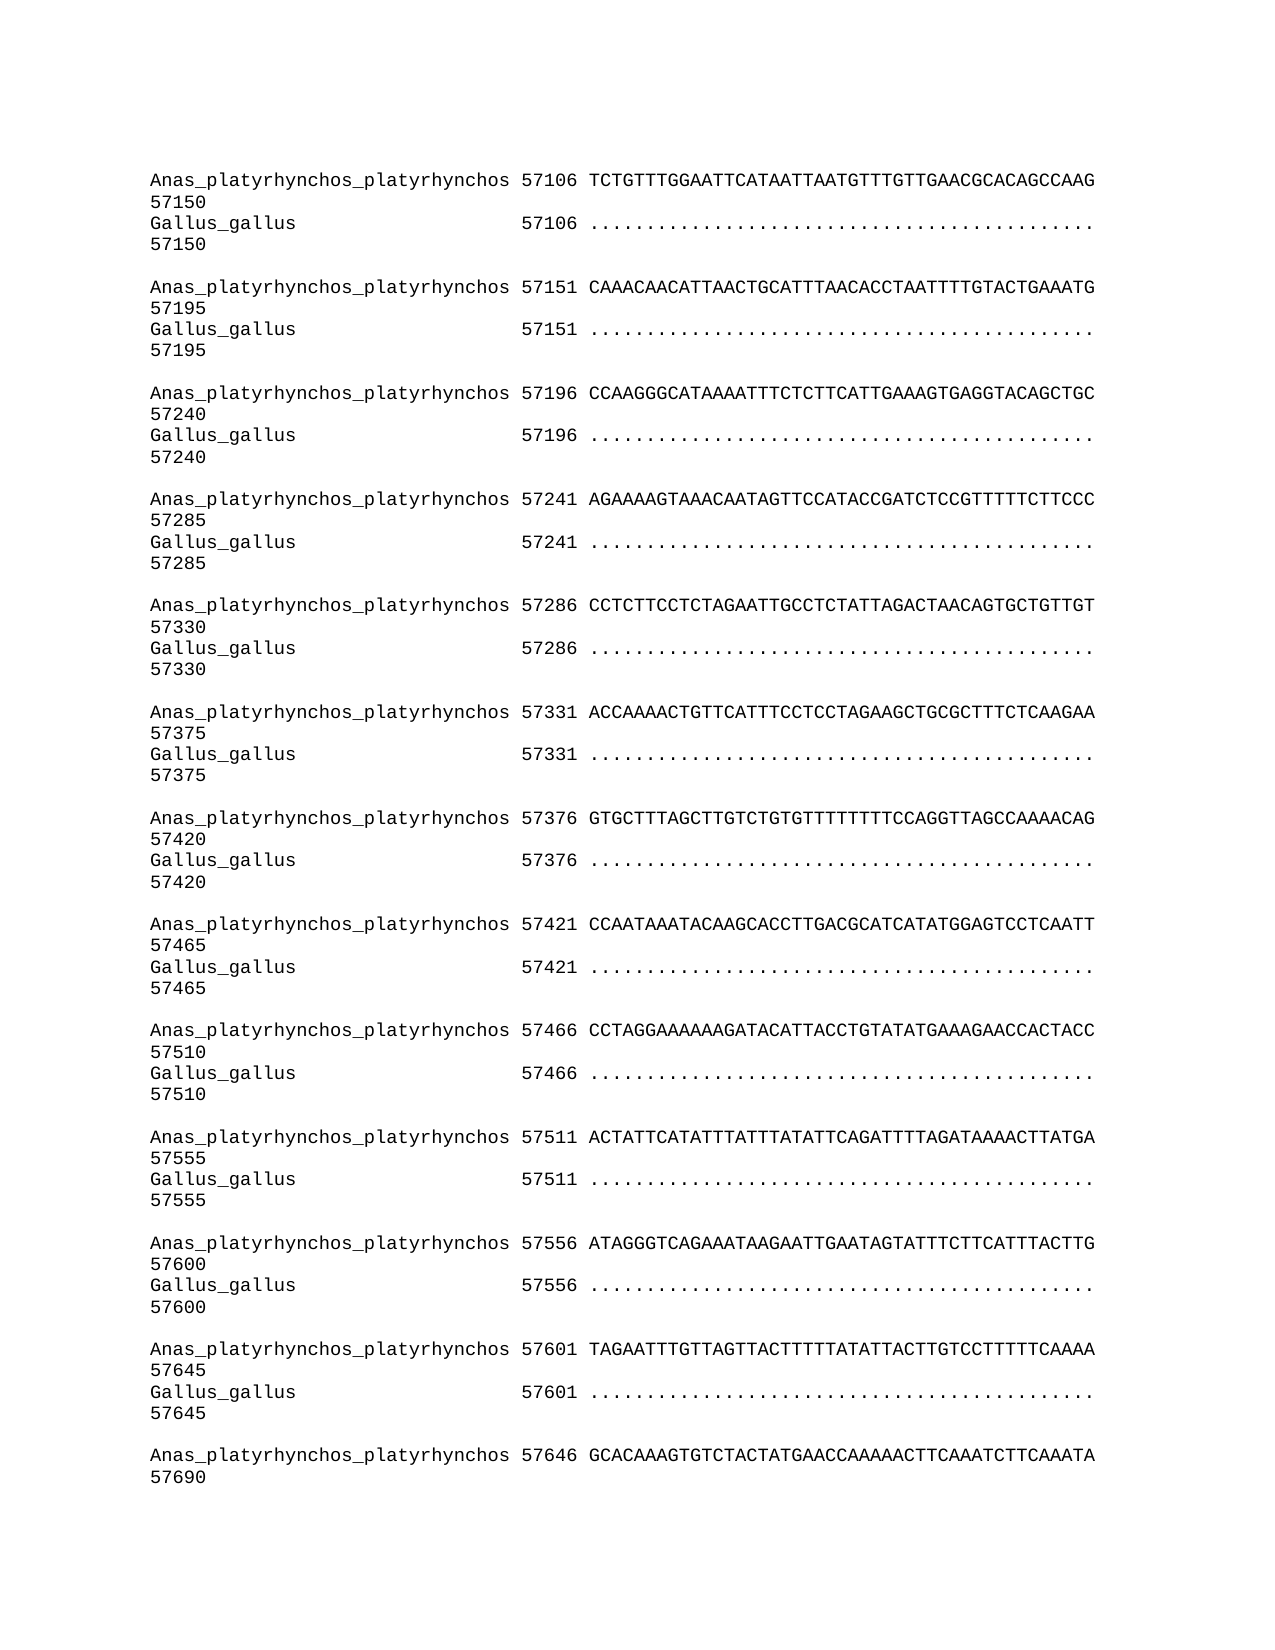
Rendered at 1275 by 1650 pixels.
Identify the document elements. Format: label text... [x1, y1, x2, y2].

text Gallus_gallus 57511 ............................................. 57555 [150, 1170, 1125, 1212]
text Gallus_gallus 57556 ............................................. 57600 [150, 1276, 1125, 1319]
text Gallus_gallus 57421 ............................................. 57465 [150, 957, 1125, 1000]
text Anas_platyrhynchos_platyrhynchos 57241 AGAAAAGTAAACAATAGTTCCATACCGATCTCCGTTTTTCTTCCC 57285 [150, 490, 1125, 532]
text Anas_platyrhynchos_platyrhynchos 57286 CCTCTTCCTCTAGAATTGCCTCTATTAGACTAACAGTGCTGTTGT 57330 [150, 596, 1125, 639]
text Gallus_gallus 57286 ............................................. 57330 [150, 639, 1125, 681]
text Gallus_gallus 57466 ............................................. 57510 [150, 1064, 1125, 1106]
text Gallus_gallus 57106 ............................................. 57150 [150, 214, 1125, 256]
text Anas_platyrhynchos_platyrhynchos 57151 CAAACAACATTAACTGCATTTAACACCTAATTTTGTACTGAAATG 57195 [150, 277, 1125, 320]
text Anas_platyrhynchos_platyrhynchos 57601 TAGAATTTGTTAGTTACTTTTTATATTACTTGTCCTTTTTCAAAA 57645 [150, 1340, 1125, 1382]
text Gallus_gallus 57376 ............................................. 57420 [150, 851, 1125, 894]
text Gallus_gallus 57151 ............................................. 57195 [150, 320, 1125, 362]
text Anas_platyrhynchos_platyrhynchos 57511 ACTATTCATATTTATTTATATTCAGATTTTAGATAAAACTTATGA 57555 [150, 1127, 1125, 1170]
text Anas_platyrhynchos_platyrhynchos 57466 CCTAGGAAAAAAGATACATTACCTGTATATGAAAGAACCACTACC 57510 [150, 1021, 1125, 1064]
text Gallus_gallus 57601 ............................................. 57645 [150, 1382, 1125, 1425]
text Anas_platyrhynchos_platyrhynchos 57376 GTGCTTTAGCTTGTCTGTGTTTTTTTTCCAGGTTAGCCAAAACAG 57420 [150, 809, 1125, 851]
text Gallus_gallus 57196 ............................................. 57240 [150, 426, 1125, 469]
text Anas_platyrhynchos_platyrhynchos 57196 CCAAGGGCATAAAATTTCTCTTCATTGAAAGTGAGGTACAGCTGC 57240 [150, 384, 1125, 426]
text Anas_platyrhynchos_platyrhynchos 57646 GCACAAAGTGTCTACTATGAACCAAAAACTTCAAATCTTCAAATA 57690 [150, 1446, 1125, 1489]
text Anas_platyrhynchos_platyrhynchos 57331 ACCAAAACTGTTCATTTCCTCCTAGAAGCTGCGCTTTCTCAAGAA 57375 [150, 702, 1125, 745]
text Anas_platyrhynchos_platyrhynchos 57556 ATAGGGTCAGAAATAAGAATTGAATAGTATTTCTTCATTTACTTG 57600 [150, 1234, 1125, 1276]
text Anas_platyrhynchos_platyrhynchos 57106 TCTGTTTGGAATTCATAATTAATGTTTGTTGAACGCACAGCCAAG 57150 [150, 171, 1125, 214]
text Gallus_gallus 57241 ............................................. 57285 [150, 532, 1125, 575]
text Gallus_gallus 57331 ............................................. 57375 [150, 745, 1125, 787]
text Anas_platyrhynchos_platyrhynchos 57421 CCAATAAATACAAGCACCTTGACGCATCATATGGAGTCCTCAATT 57465 [150, 915, 1125, 957]
